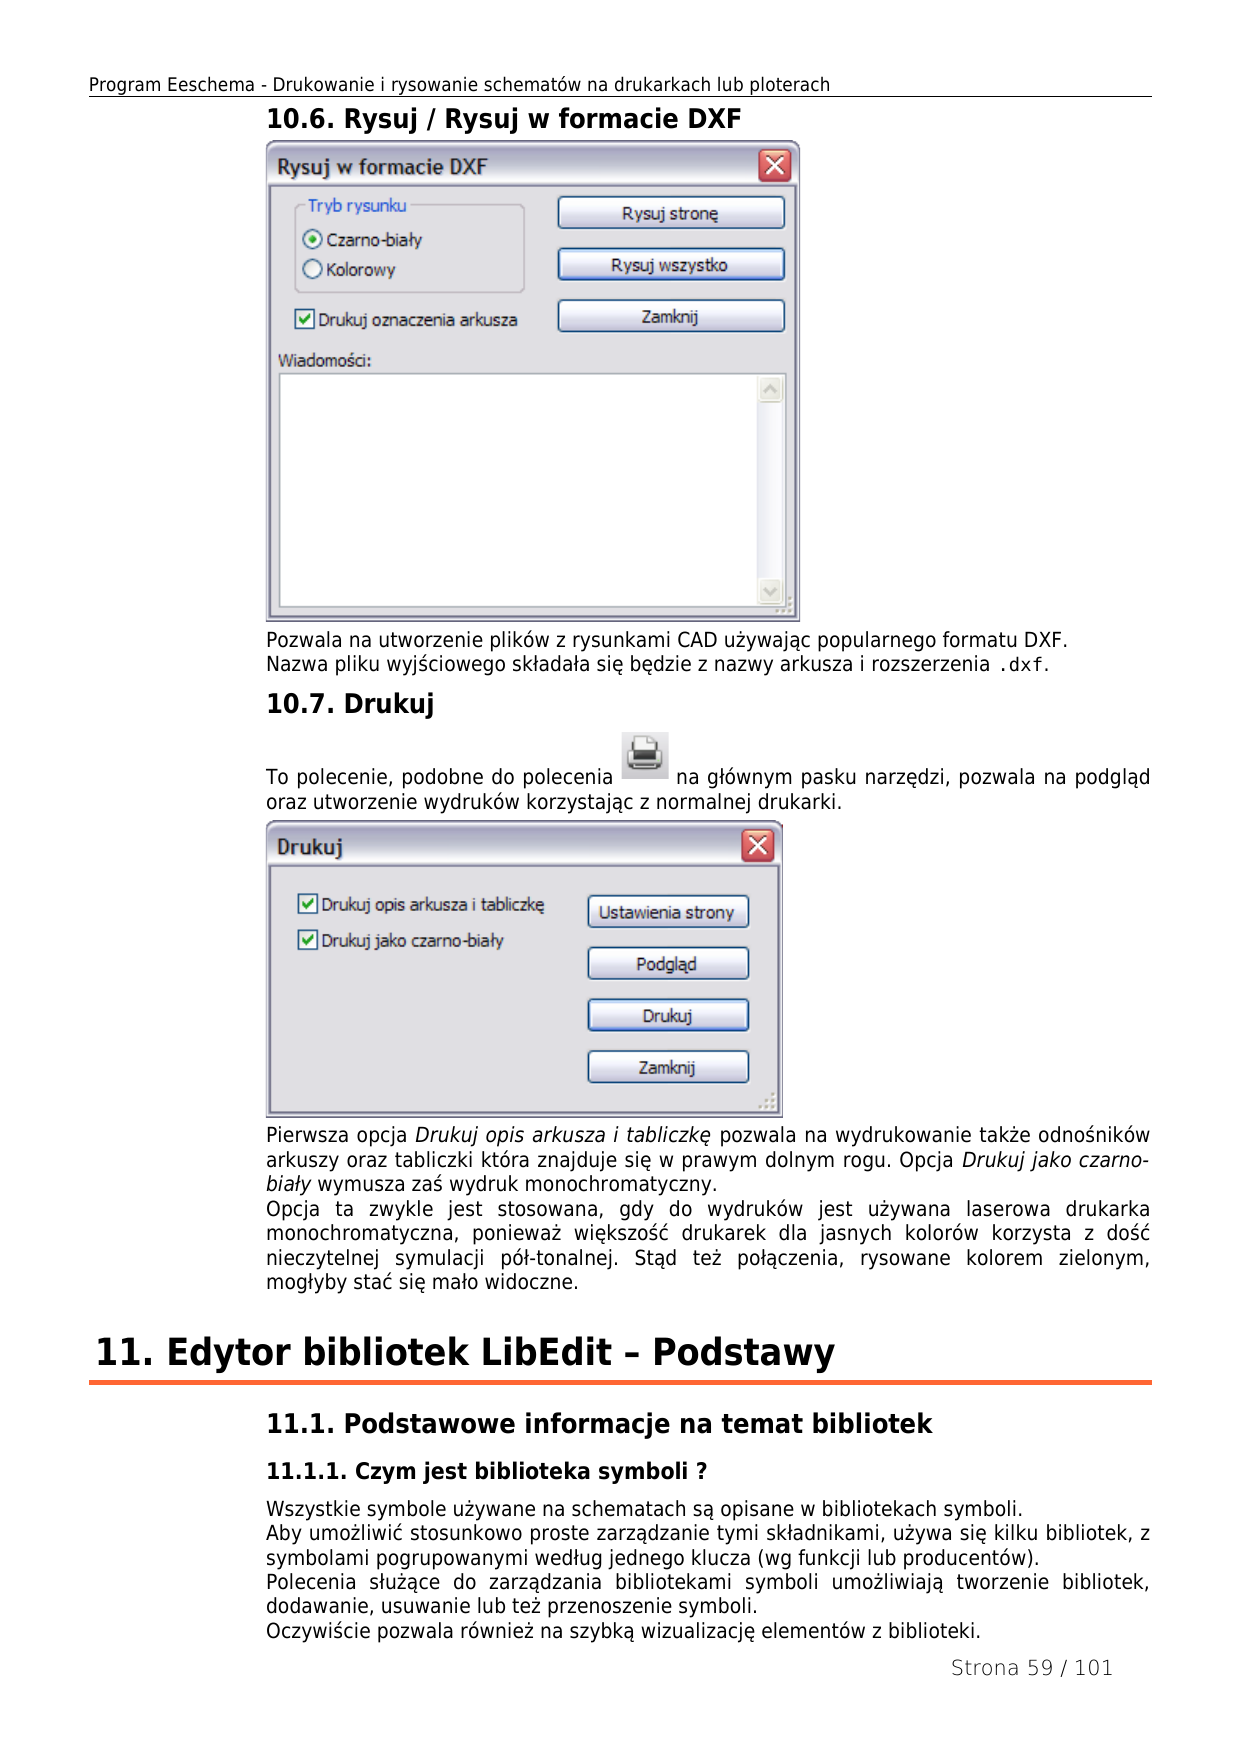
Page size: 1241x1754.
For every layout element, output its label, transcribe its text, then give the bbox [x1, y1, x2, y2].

text Nazwa pliku wyjściowego składała się będzie z nazwy arkusza i rozszerzenia .dxf. [266, 652, 1152, 677]
picture [265, 820, 783, 1118]
picture [621, 732, 669, 779]
subtitle Edytor bibliotek LibEdit – Podstawy [88, 1324, 1152, 1385]
subtitle Podstawowe informacje na temat bibliotek [266, 1409, 1152, 1440]
text Aby umożliwić stosunkowo proste zarządzanie tymi składnikami, używa się kilku bibliotek, z symbolami pogrupowanymi według jednego klucza (wg funkcji lub producentów). [266, 1521, 1152, 1570]
text Wszystkie symbole używane na schematach są opisane w bibliotekach symboli. [266, 1497, 1152, 1521]
text Opcja ta zwykle jest stosowana, gdy do wydruków jest używana laserowa drukarka monochromatyczna, ponieważ większość drukarek dla jasnych kolorów korzysta z dość nieczytelnej symulacji pół-tonalnej. Stąd też połączenia, rysowane kolorem zielonym, mogłyby stać się mało widoczne. [266, 1197, 1152, 1294]
picture [265, 140, 801, 622]
subtitle Czym jest biblioteka symboli ? [266, 1458, 1152, 1485]
subtitle Drukuj [266, 689, 1152, 720]
text Pozwala na utworzenie plików z rysunkami CAD używając popularnego formatu DXF. [266, 628, 1152, 652]
text To polecenie, podobne do polecenia na głównym pasku narzędzi, pozwala na podgląd oraz utworzenie wydruków korzystając z normalnej drukarki. [266, 726, 1152, 814]
text Pierwsza opcja Drukuj opis arkusza i tabliczkę pozwala na wydrukowanie także odnośników arkuszy oraz tabliczki która znajduje się w prawym dolnym rogu. Opcja Drukuj jako czarno-biały wymusza zaś wydruk monochromatyczny. [266, 1123, 1152, 1197]
subtitle Rysuj / Rysuj w formacie DXF [266, 103, 1152, 135]
text Oczywiście pozwala również na szybką wizualizację elementów z biblioteki. [266, 1619, 1152, 1643]
text Polecenia służące do zarządzania bibliotekami symboli umożliwiają tworzenie bibliotek, dodawanie, usuwanie lub też przenoszenie symboli. [266, 1570, 1152, 1619]
